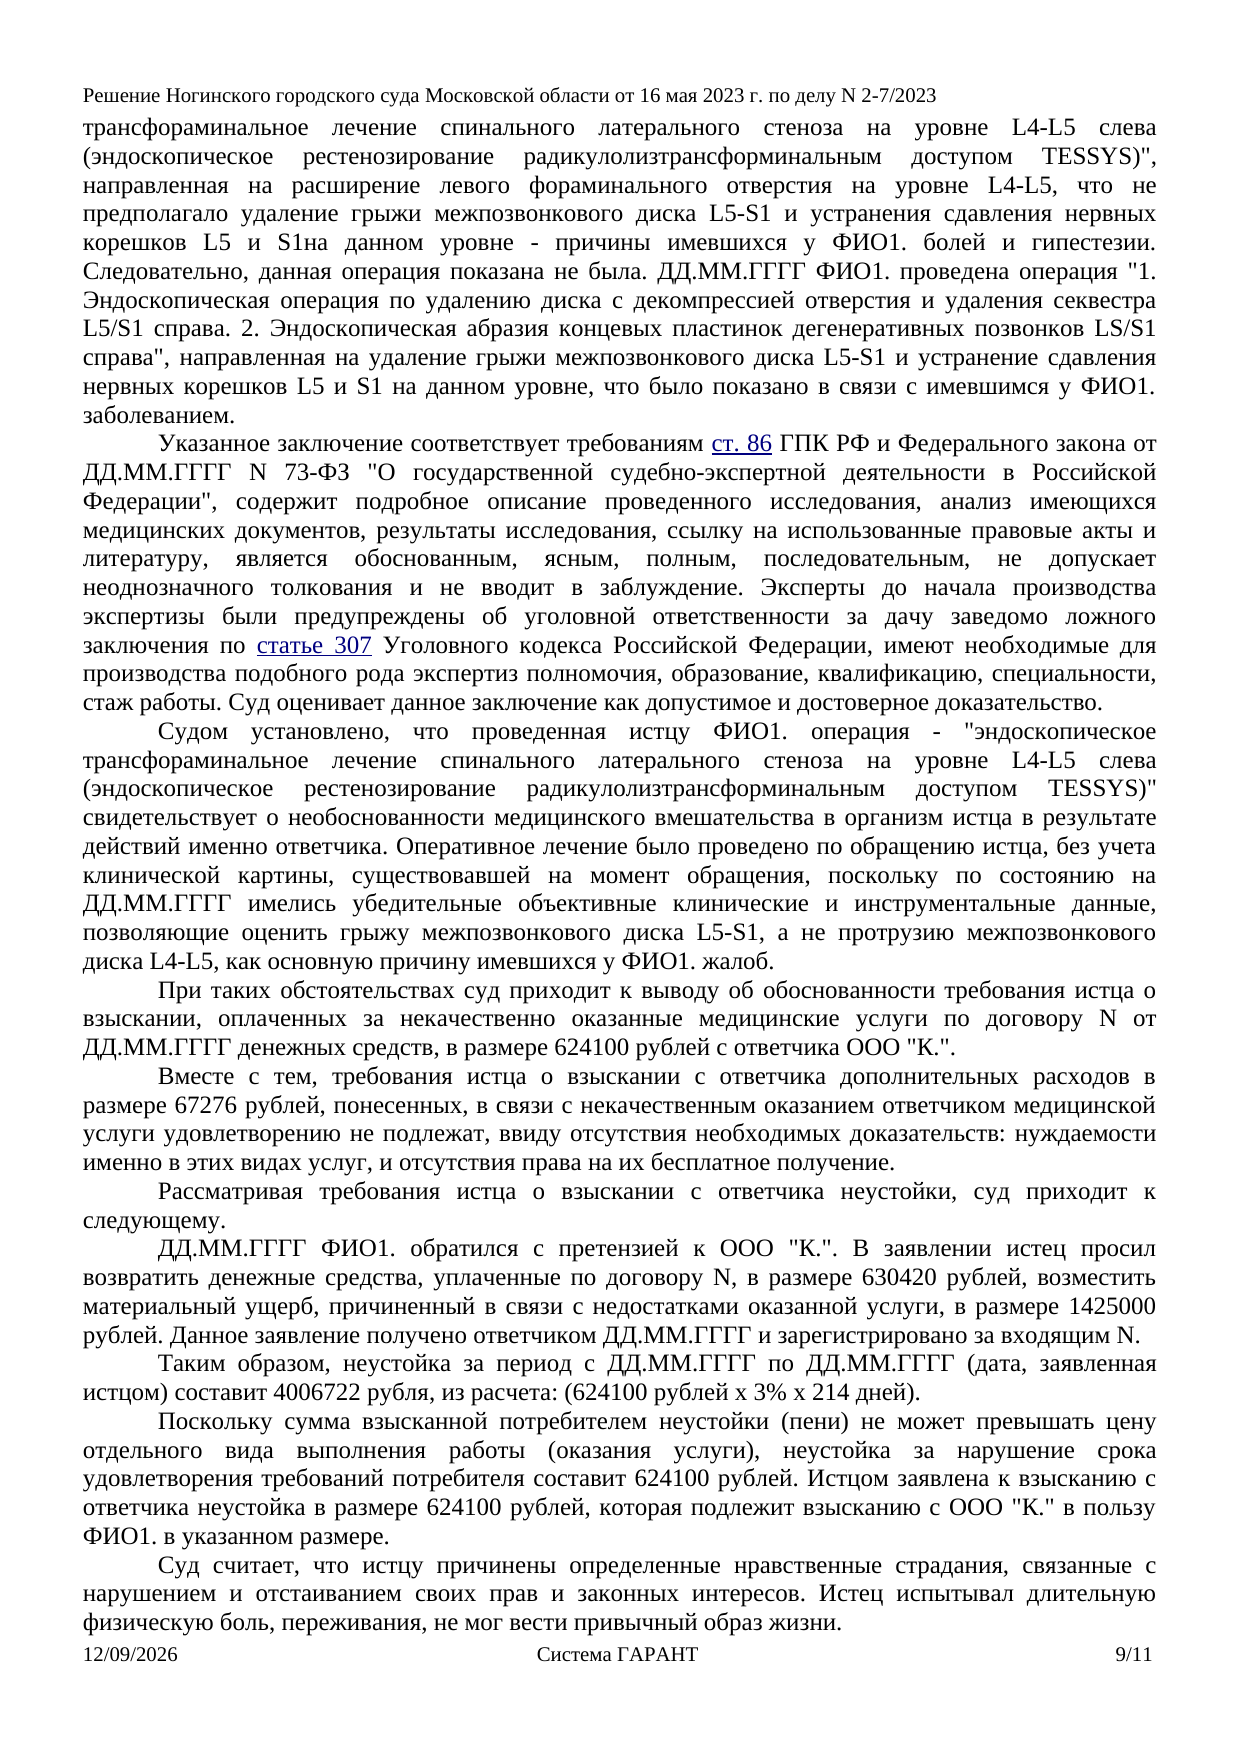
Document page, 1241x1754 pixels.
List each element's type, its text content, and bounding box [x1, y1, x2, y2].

text Вместе с тем, требования истца о взыскании с ответчика дополнительных расходов в размере 67276 рублей, понесенных, в связи с некачественным оказанием ответчиком медицинской услуги удовлетворению не подлежат, ввиду отсутствия необходимых доказательств: нуждаемости именно в этих видах услуг, и отсутствия права на их бесплатное получение. [83, 1061, 1157, 1176]
text Указанное заключение соответствует требованиям ст. 86 ГПК РФ и Федерального закона от ДД.ММ.ГГГГ N 73-ФЗ "О государственной судебно-экспертной деятельности в Российской Федерации", содержит подробное описание проведенного исследования, анализ имеющихся медицинских документов, результаты исследования, ссылку на использованные правовые акты и литературу, является обоснованным, ясным, полным, последовательным, не допускает неоднозначного толкования и не вводит в заблуждение. Эксперты до начала производства экспертизы были предупреждены об уголовной ответственности за дачу заведомо ложного заключения по статье 307 Уголовного кодекса Российской Федерации, имеют необходимые для производства подобного рода экспертиз полномочия, образование, квалификацию, специальности, стаж работы. Суд оценивает данное заключение как допустимое и достоверное доказательство. [83, 428, 1157, 716]
text трансфораминальное лечение спинального латерального стеноза на уровне L4-L5 слева (эндоскопическое рестенозирование радикулолизтрансформинальным доступом TESSYS)", направленная на расширение левого фораминального отверстия на уровне L4-L5, что не предполагало удаление грыжи межпозвонкового диска L5-S1 и устранения сдавления нервных корешков L5 и S1на данном уровне - причины имевшихся у ФИО1. болей и гипестезии. Следовательно, данная операция показана не была. ДД.ММ.ГГГГ ФИО1. проведена операция "1. Эндоскопическая операция по удалению диска с декомпрессией отверстия и удаления секвестра L5/S1 справа. 2. Эндоскопическая абразия концевых пластинок дегенеративных позвонков LS/S1 справа", направленная на удаление грыжи межпозвонкового диска L5-S1 и устранение сдавления нервных корешков L5 и S1 на данном уровне, что было показано в связи с имевшимся у ФИО1. заболеванием. [83, 112, 1157, 428]
text Судом установлено, что проведенная истцу ФИО1. операция - "эндоскопическое трансфораминальное лечение спинального латерального стеноза на уровне L4-L5 слева (эндоскопическое рестенозирование радикулолизтрансформинальным доступом TESSYS)" свидетельствует о необоснованности медицинского вмешательства в организм истца в результате действий именно ответчика. Оперативное лечение было проведено по обращению истца, без учета клинической картины, существовавшей на момент обращения, поскольку по состоянию на ДД.ММ.ГГГГ имелись убедительные объективные клинические и инструментальные данные, позволяющие оценить грыжу межпозвонкового диска L5-S1, а не протрузию межпозвонкового диска L4-L5, как основную причину имевшихся у ФИО1. жалоб. [83, 716, 1157, 975]
text Таким образом, неустойка за период с ДД.ММ.ГГГГ по ДД.ММ.ГГГГ (дата, заявленная истцом) составит 4006722 рубля, из расчета: (624100 рублей х 3% х 214 дней). [83, 1348, 1157, 1406]
text Рассматривая требования истца о взыскании с ответчика неустойки, суд приходит к следующему. [83, 1176, 1157, 1233]
text Суд считает, что истцу причинены определенные нравственные страдания, связанные с нарушением и отстаиванием своих прав и законных интересов. Истец испытывал длительную физическую боль, переживания, не мог вести привычный образ жизни. [83, 1550, 1157, 1636]
text Поскольку сумма взысканной потребителем неустойки (пени) не может превышать цену отдельного вида выполнения работы (оказания услуги), неустойка за нарушение срока удовлетворения требований потребителя составит 624100 рублей. Истцом заявлена к взысканию с ответчика неустойка в размере 624100 рублей, которая подлежит взысканию с ООО "К." в пользу ФИО1. в указанном размере. [83, 1406, 1157, 1550]
text При таких обстоятельствах суд приходит к выводу об обоснованности требования истца о взыскании, оплаченных за некачественно оказанные медицинские услуги по договору N от ДД.ММ.ГГГГ денежных средств, в размере 624100 рублей с ответчика ООО "К.". [83, 975, 1157, 1061]
text ДД.ММ.ГГГГ ФИО1. обратился с претензией к ООО "К.". В заявлении истец просил возвратить денежные средства, уплаченные по договору N, в размере 630420 рублей, возместить материальный ущерб, причиненный в связи с недостатками оказанной услуги, в размере 1425000 рублей. Данное заявление получено ответчиком ДД.ММ.ГГГГ и зарегистрировано за входящим N. [83, 1233, 1157, 1348]
